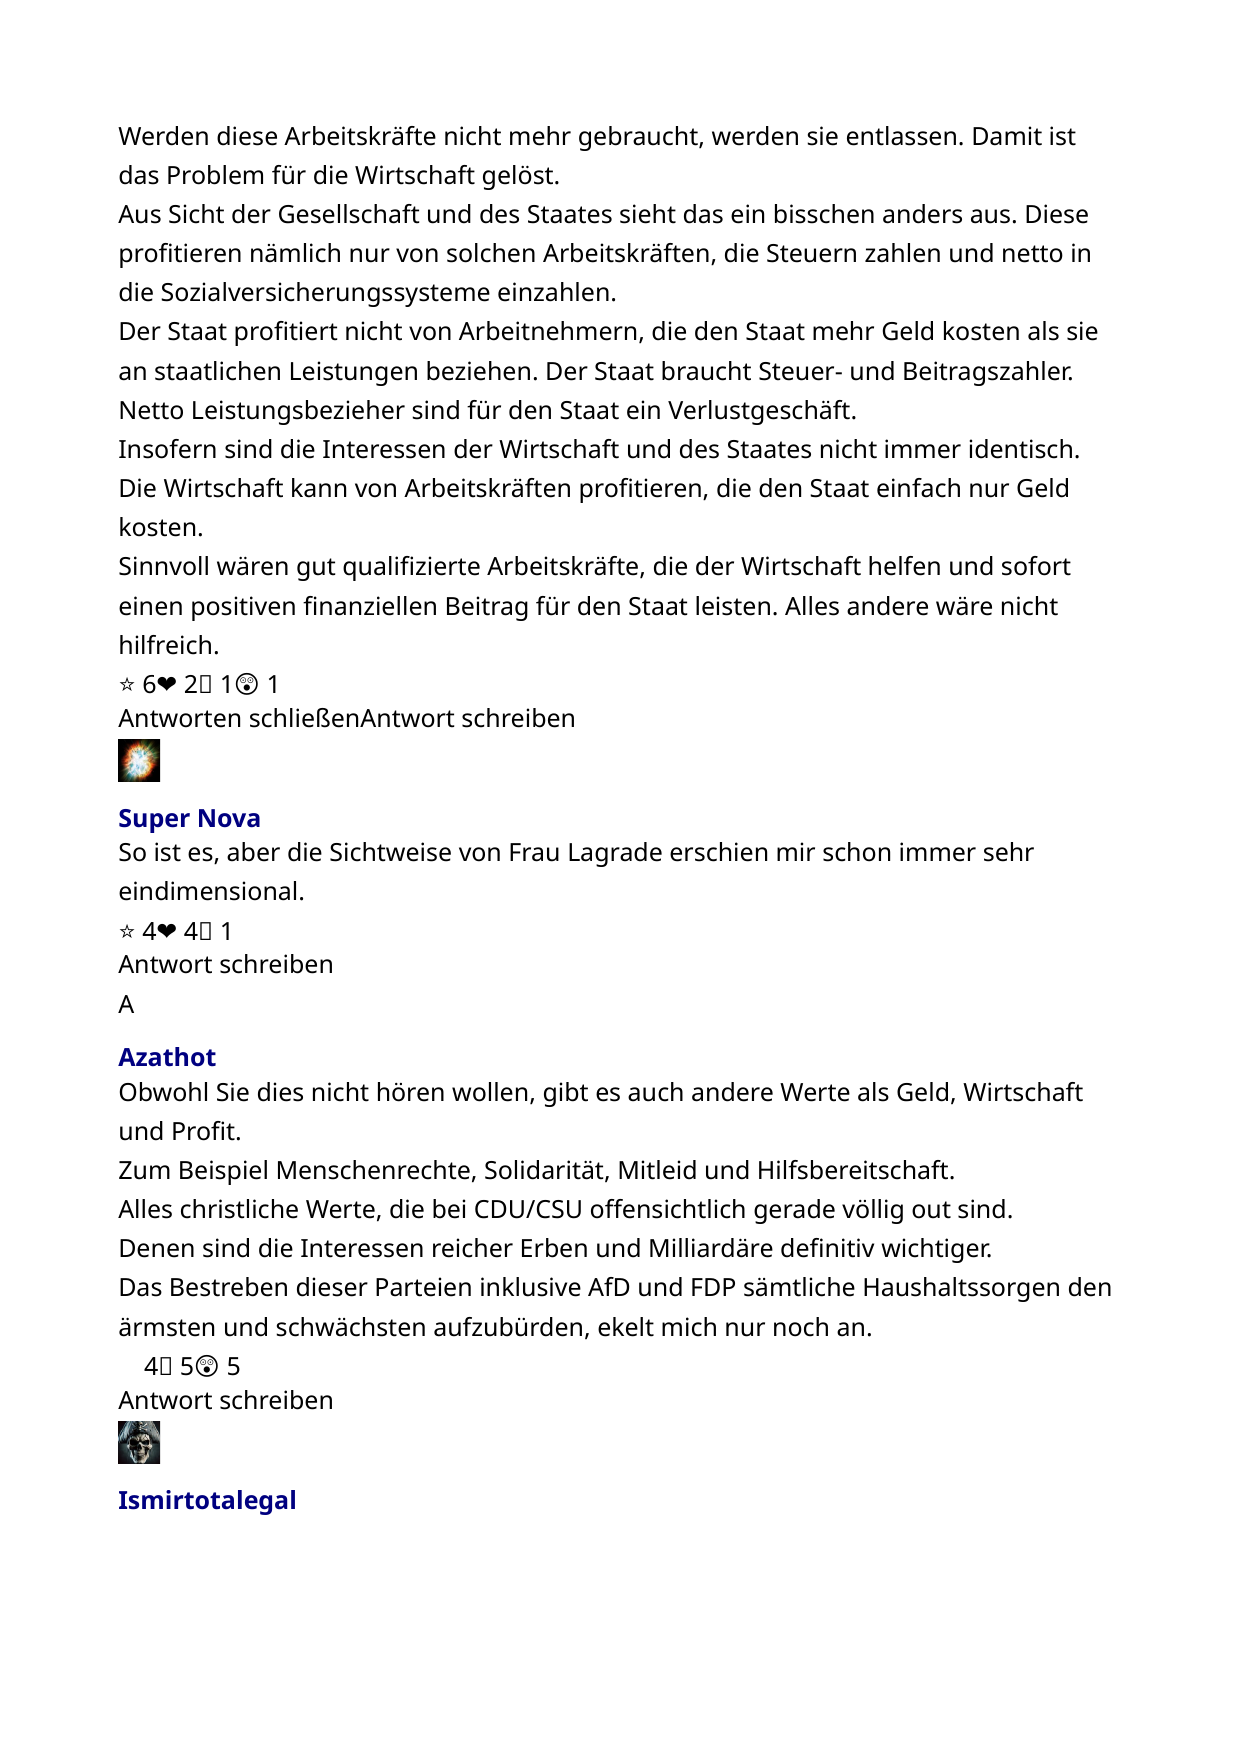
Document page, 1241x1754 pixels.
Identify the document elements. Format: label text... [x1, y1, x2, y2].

text ⭐️ 4❤️ 4🙁 1 [118, 913, 1122, 947]
text So ist es, aber die Sichtweise von Frau Lagrade erschien mir schon immer sehr eindimensional. [118, 835, 1122, 908]
text Der Staat profitiert nicht von Arbeitnehmern, die den Staat mehr Geld kosten als sie an staatlichen Leistungen beziehen. Der Staat braucht Steuer- und Beitragszahler. Netto Leistungsbezieher sind für den Staat ein Verlustgeschäft. [118, 314, 1122, 426]
picture [118, 739, 161, 782]
picture [118, 1421, 161, 1464]
text Sinnvoll wären gut qualifizierte Arbeitskräfte, die der Wirtschaft helfen und sofort einen positiven finanziellen Beitrag für den Staat leisten. Alles andere wäre nicht hilfreich. [118, 549, 1122, 661]
subtitle Azathot [118, 1040, 1122, 1074]
text Werden diese Arbeitskräfte nicht mehr gebraucht, werden sie entlassen. Damit ist das Problem für die Wirtschaft gelöst. [118, 118, 1122, 191]
text 🙁 4🤨 5😲 5 [118, 1348, 1122, 1382]
subtitle Ismirtotalegal [118, 1483, 1122, 1517]
text Insofern sind die Interessen der Wirtschaft und des Staates nicht immer identisch. Die Wirtschaft kann von Arbeitskräften profitieren, die den Staat einfach nur Geld kosten. [118, 431, 1122, 544]
text A [118, 986, 1122, 1020]
text Aus Sicht der Gesellschaft und des Staates sieht das ein bisschen anders aus. Diese profitieren nämlich nur von solchen Arbeitskräften, die Steuern zahlen und netto in die Sozialversicherungssysteme einzahlen. [118, 196, 1122, 309]
text Antwort schreiben [118, 1382, 1122, 1416]
text Antwort schreiben [118, 947, 1122, 981]
text Obwohl Sie dies nicht hören wollen, gibt es auch andere Werte als Geld, Wirtschaft und Profit. Zum Beispiel Menschenrechte, Solidarität, Mitleid und Hilfsbereitschaft. Alles christliche Werte, die bei CDU/CSU offensichtlich gerade völlig out sind. Denen sind die Interessen reicher Erben und Milliardäre definitiv wichtiger. Das Bestreben dieser Parteien inklusive AfD und FDP sämtliche Haushaltssorgen den ärmsten und schwächsten aufzubürden, ekelt mich nur noch an. [118, 1074, 1122, 1343]
text ⭐️ 6❤️ 2🙁 1😲 1 [118, 666, 1122, 701]
subtitle Super Nova [118, 801, 1122, 835]
text Antworten schließenAntwort schreiben [118, 701, 1122, 734]
